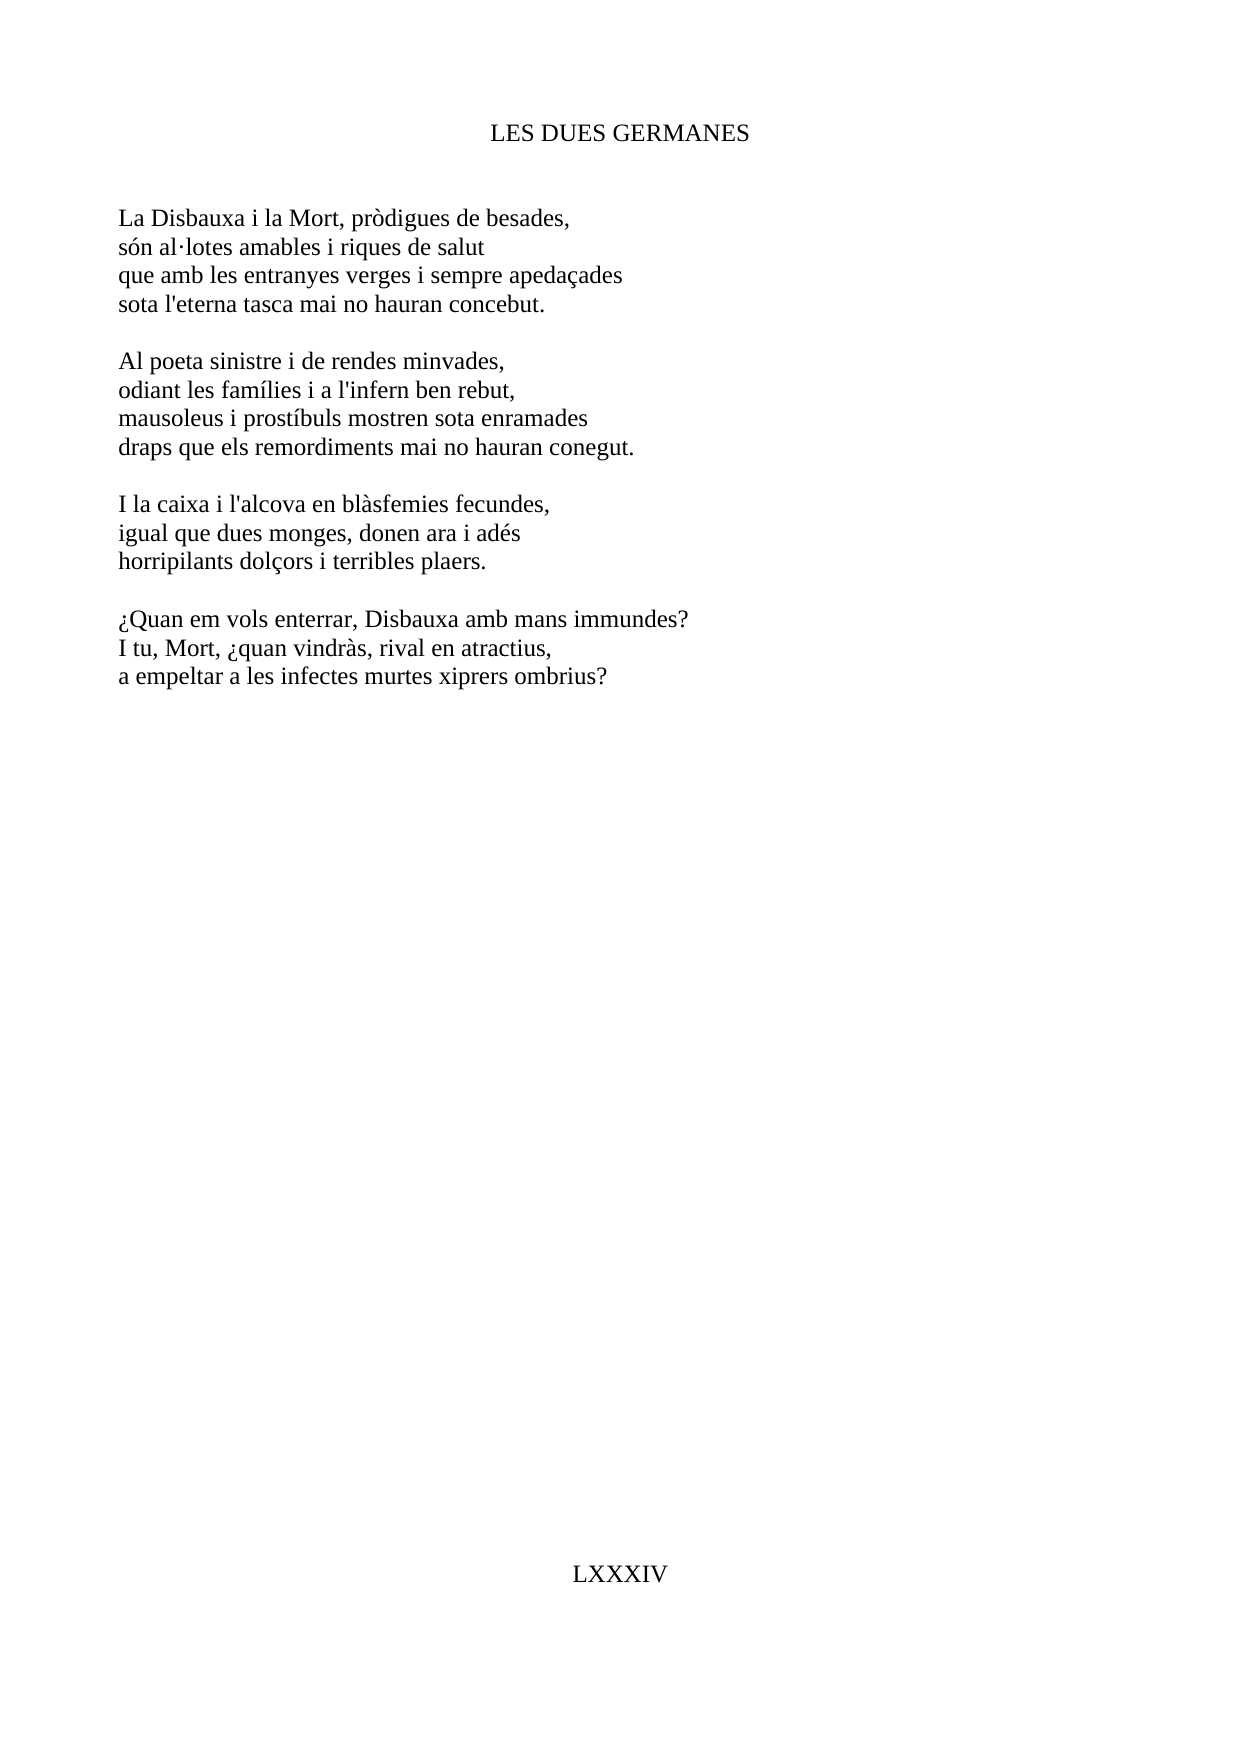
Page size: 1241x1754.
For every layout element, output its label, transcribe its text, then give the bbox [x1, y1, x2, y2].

text I la caixa i l'alcova en blàsfemies fecundes, [118, 489, 1122, 518]
text igual que dues monges, donen ara i adés [118, 518, 1122, 546]
text a empeltar a les infectes murtes xiprers ombrius? [118, 661, 1122, 690]
text Al poeta sinistre i de rendes minvades, [118, 346, 1122, 375]
text horripilants dolçors i terribles plaers. [118, 546, 1122, 575]
text mausoleus i prostíbuls mostren sota enramades [118, 403, 1122, 432]
text I tu, Mort, ¿quan vindràs, rival en atractius, [118, 633, 1122, 661]
text LES DUES GERMANES [118, 118, 1122, 147]
text LXXXIV [118, 1559, 1122, 1588]
text ¿Quan em vols enterrar, Disbauxa amb mans immundes? [118, 604, 1122, 633]
text draps que els remordiments mai no hauran conegut. [118, 432, 1122, 461]
text sota l'eterna tasca mai no hauran concebut. [118, 289, 1122, 318]
text són al·lotes amables i riques de salut [118, 232, 1122, 260]
text odiant les famílies i a l'infern ben rebut, [118, 375, 1122, 403]
text que amb les entranyes verges i sempre apedaçades [118, 260, 1122, 289]
text La Disbauxa i la Mort, pròdigues de besades, [118, 203, 1122, 232]
